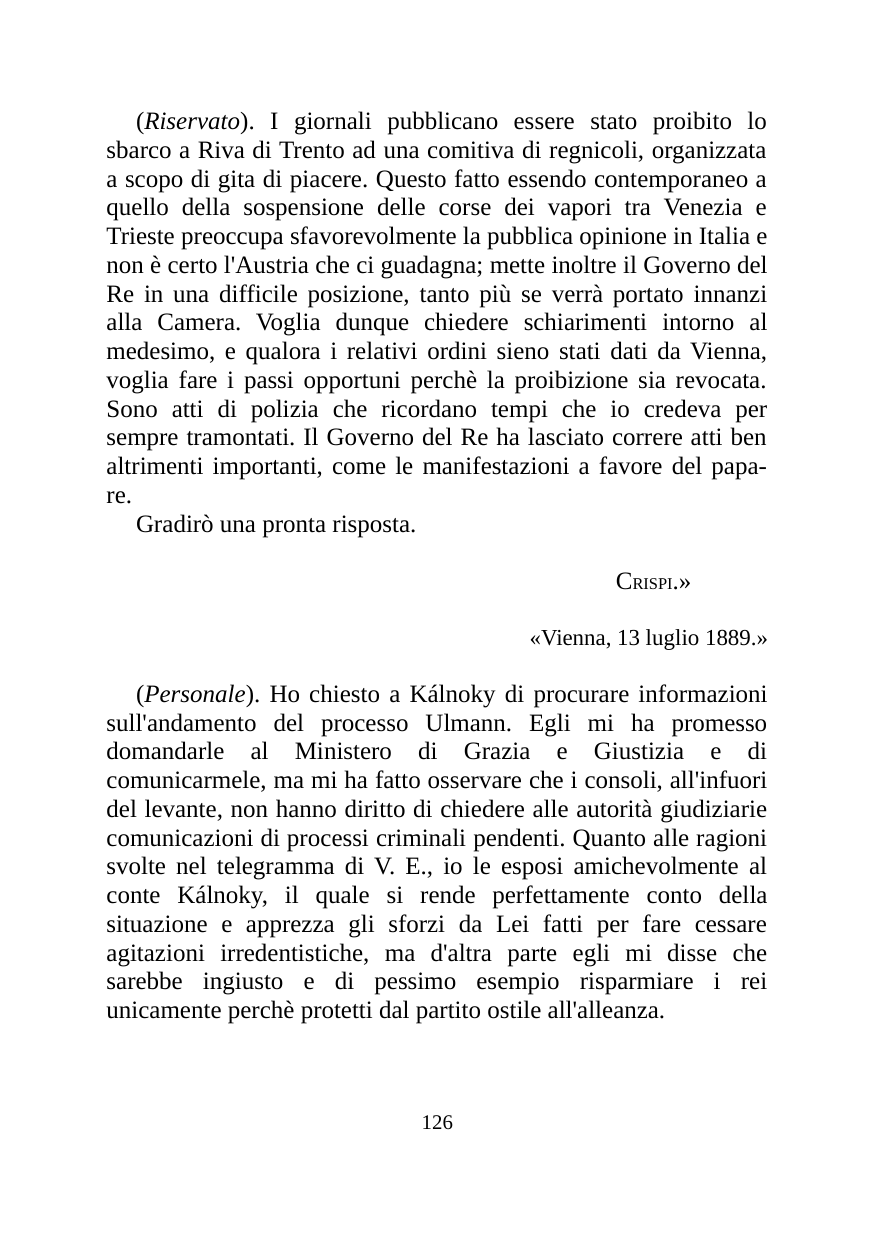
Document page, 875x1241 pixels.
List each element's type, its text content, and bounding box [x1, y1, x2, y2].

text «Vienna, 13 luglio 1889.» [106, 624, 768, 650]
text (Personale). Ho chiesto a Kálnoky di procurare informazioni sull'andamento del processo Ulmann. Egli mi ha promesso domandarle al Ministero di Grazia e Giustizia e di comunicarmele, ma mi ha fatto osservare che i consoli, all'infuori del levante, non hanno diritto di chiedere alle autorità giudiziarie comunicazioni di processi criminali pendenti. Quanto alle ragioni svolte nel telegramma di V. E., io le esposi amichevolmente al conte Kálnoky, il quale si rende perfettamente conto della situazione e apprezza gli sforzi da Lei fatti per fare cessare agitazioni irredentistiche, ma d'altra parte egli mi disse che sarebbe ingiusto e di pessimo esempio risparmiare i rei unicamente perchè protetti dal partito ostile all'alleanza. [106, 679, 768, 1024]
text Gradirò una pronta risposta. [106, 509, 768, 537]
text (Riservato). I giornali pubblicano essere stato proibito lo sbarco a Riva di Trento ad una comitiva di regnicoli, organizzata a scopo di gita di piacere. Questo fatto essendo contemporaneo a quello della sospensione delle corse dei vapori tra Venezia e Trieste preoccupa sfavorevolmente la pubblica opinione in Italia e non è certo l'Austria che ci guadagna; mette inoltre il Governo del Re in una difficile posizione, tanto più se verrà portato innanzi alla Camera. Voglia dunque chiedere schiarimenti intorno al medesimo, e qualora i relativi ordini sieno stati dati da Vienna, voglia fare i passi opportuni perchè la proibizione sia revocata. Sono atti di polizia che ricordano tempi che io credeva per sempre tramontati. Il Governo del Re ha lasciato correre atti ben altrimenti importanti, come le manifestazioni a favore del papa-re. [106, 106, 768, 509]
text Crispi.» [106, 566, 691, 595]
